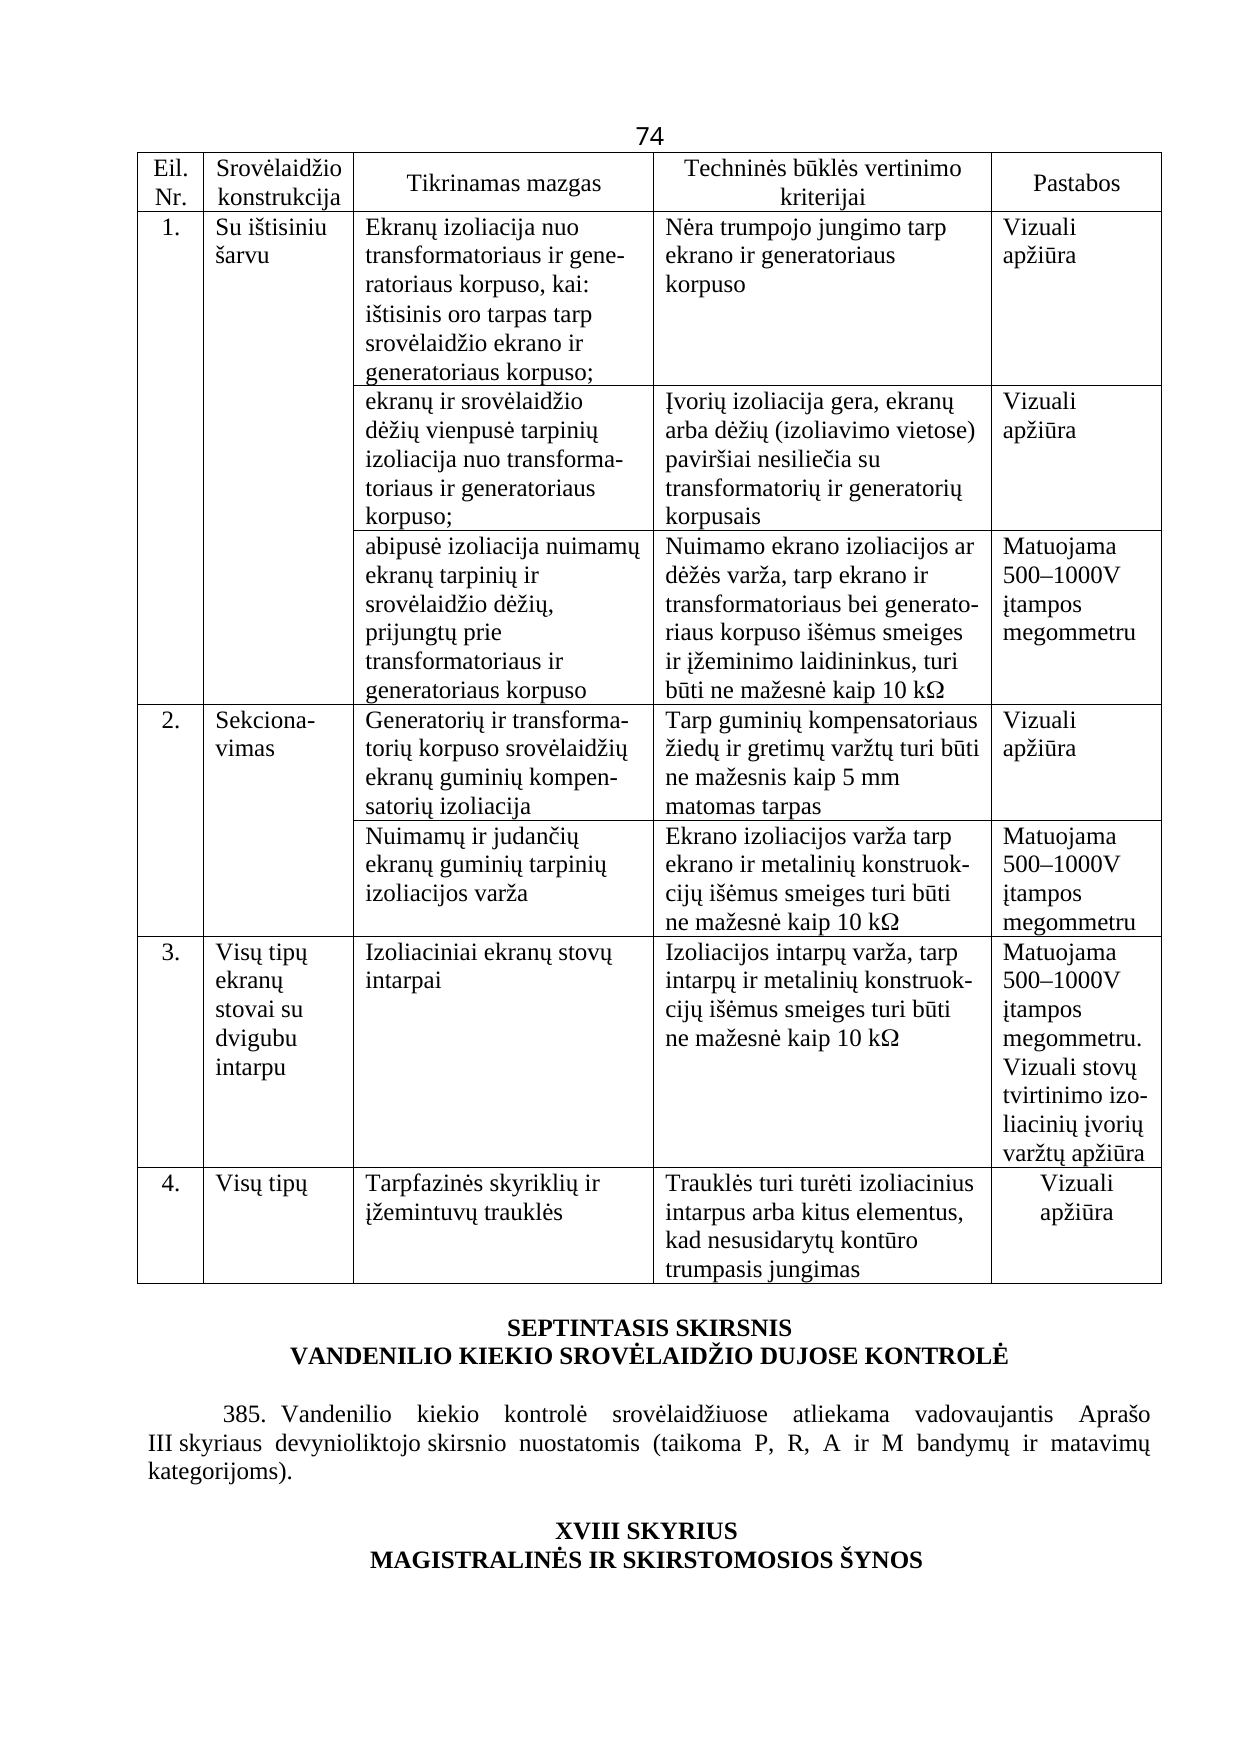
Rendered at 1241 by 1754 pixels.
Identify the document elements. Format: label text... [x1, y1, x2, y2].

table_cell Tarpfazinės skyriklių ir įžemintuvų trauklės [354, 1168, 653, 1283]
table_cell Vizuali apžiūra [992, 212, 1161, 385]
table_cell ekranų ir srovėlaidžio dėžių vienpusė tarpinių izoliacija nuo transforma- toriaus ir generatoriaus korpuso; [354, 386, 653, 530]
table_cell Nuimamų ir judančių ekranų guminių tarpinių izoliacijos varža [354, 821, 653, 936]
table_cell Ekrano izoliacijos varža tarp ekrano ir metalinių konstruok-cijų išėmus smeiges turi būti ne mažesnė kaip 10 k [654, 821, 991, 936]
table_cell Nuimamo ekrano izoliacijos ar dėžės varža, tarp ekrano ir transformatoriaus bei generato-riaus korpuso išėmus smeiges ir įžeminimo laidininkus, turi būti ne mažesnė kaip 10 k [654, 531, 991, 704]
table_cell Vizuali apžiūra [992, 386, 1161, 530]
table_cell 4. [138, 1168, 203, 1283]
table_cell Tarp guminių kompensatoriaus žiedų ir gretimų varžtų turi būti ne mažesnis kaip 5 mm matomas tarpas [654, 705, 991, 820]
text 385. Vandenilio kiekio kontrolė srovėlaidžiuose atliekama vadovaujantis Aprašo III skyriaus devynioliktojo skirsnio nuostatomis (taikoma P, R, A ir M bandymų ir matavimų kategorijoms). [148, 1399, 1152, 1485]
table_cell 3. [138, 937, 203, 1167]
table_header Tikrinamas mazgas [354, 153, 653, 211]
table_header Srovėlaidžio konstrukcija [204, 153, 353, 211]
table_cell Nėra trumpojo jungimo tarp ekrano ir generatoriaus korpuso [654, 212, 991, 385]
table_cell 2. [138, 705, 203, 820]
table_cell [138, 820, 203, 936]
table_cell Matuojama 500–1000V įtampos megommetru [992, 531, 1161, 704]
table_cell Visų tipų ekranų stovai su dvigubu intarpu [204, 937, 353, 1167]
table_cell ištisinis oro tarpas tarp srovėlaidžio ekrano ir generatoriaus korpuso; [354, 298, 653, 385]
table_cell Izoliacijos intarpų varža, tarp intarpų ir metalinių konstruok-cijų išėmus smeiges turi būti ne mažesnė kaip 10 k [654, 937, 991, 1167]
table_cell [204, 820, 353, 936]
text MAGISTRALINĖS IR SKIRSTOMOSIOS ŠYNOS [148, 1545, 1152, 1574]
table_header Pastabos [992, 153, 1161, 211]
table_cell Trauklės turi turėti izoliacinius intarpus arba kitus elementus, kad nesusidarytų kontūro trumpasis jungimas [654, 1168, 991, 1283]
table_cell Su ištisiniu šarvu [204, 212, 353, 704]
table_cell Visų tipų [204, 1168, 353, 1283]
table_header Eil. Nr. [138, 153, 203, 211]
table_cell Izoliaciniai ekranų stovų intarpai [354, 937, 653, 1167]
table_cell Įvorių izoliacija gera, ekranų arba dėžių (izoliavimo vietose) paviršiai nesiliečia su transformatorių ir generatorių korpusais [654, 386, 991, 530]
table_cell Vizuali apžiūra [992, 1168, 1161, 1283]
table_cell Matuojama 500–1000V įtampos megommetru. Vizuali stovų tvirtinimo izo-liacinių įvorių varžtų apžiūra [992, 937, 1161, 1167]
table_cell Generatorių ir transforma-torių korpuso srovėlaidžių ekranų guminių kompen-satorių izoliacija [354, 705, 653, 820]
text XVIII SKYRIUS [148, 1514, 1152, 1545]
subtitle VANDENILIO KIEKIO SROVĖLAIDŽIO DUJOSE KONTROLĖ [148, 1341, 1152, 1370]
table_cell 1. [138, 212, 203, 704]
table_cell abipusė izoliacija nuimamų ekranų tarpinių ir srovėlaidžio dėžių, prijungtų prie transformatoriaus ir generatoriaus korpuso [354, 531, 653, 704]
table_cell Vizuali apžiūra [992, 705, 1161, 820]
table_cell Sekciona-vimas [204, 705, 353, 820]
table_cell Ekranų izoliacija nuo transformatoriaus ir gene-ratoriaus korpuso, kai: [354, 212, 653, 298]
table_cell Matuojama 500–1000V įtampos megommetru [992, 821, 1161, 936]
subtitle SEPTINTASIS SKIRSNIS [148, 1313, 1152, 1341]
table_header Techninės būklės vertinimo kriterijai [654, 153, 991, 211]
